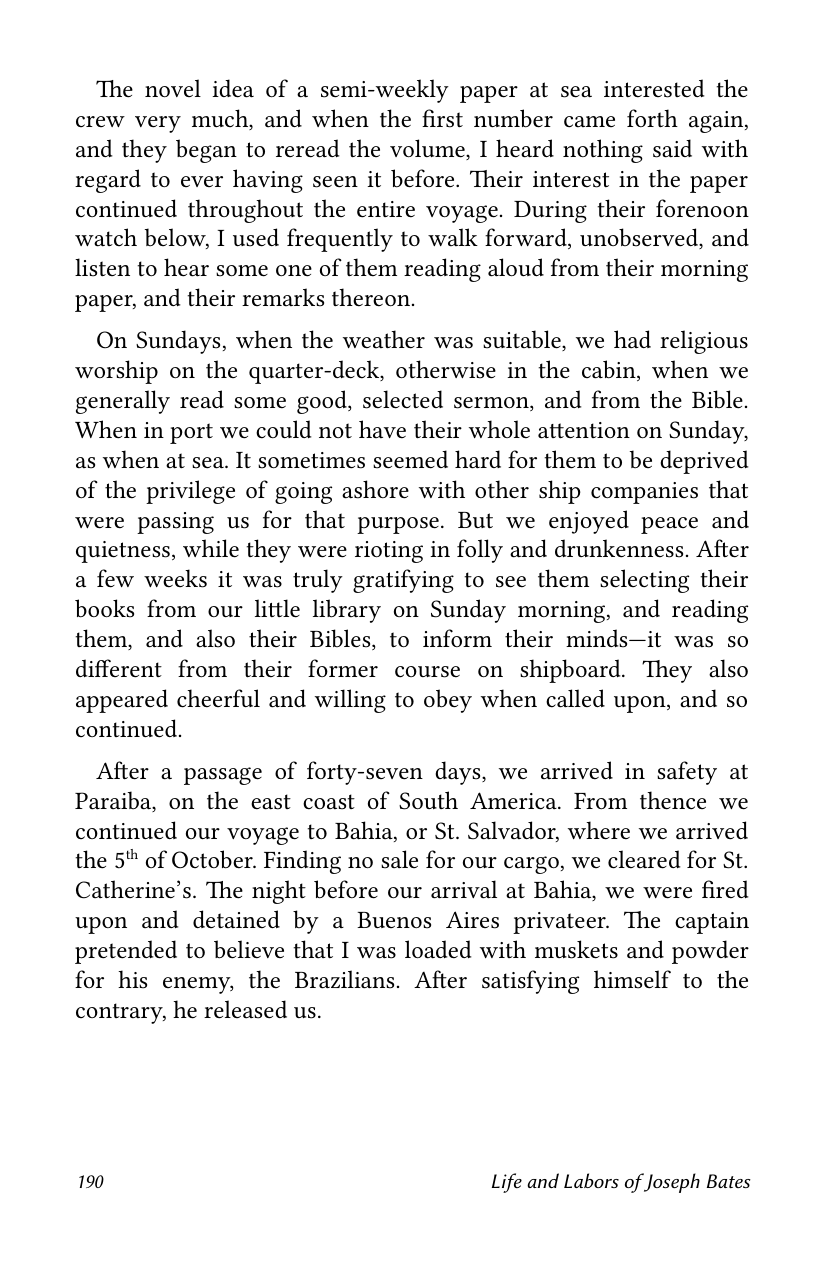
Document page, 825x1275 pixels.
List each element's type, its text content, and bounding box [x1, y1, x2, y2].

text On Sundays, when the weather was suitable, we had religious worship on the quarter-deck, otherwise in the cabin, when we generally read some good, selected sermon, and from the Bible. When in port we could not have their whole attention on Sunday, as when at sea. It sometimes seemed hard for them to be deprived of the privilege of going ashore with other ship companies that were passing us for that purpose. But we enjoyed peace and quietness, while they were rioting in folly and drunkenness. After a few weeks it was truly gratifying to see them selecting their books from our little library on Sunday morning, and reading them, and also their Bibles, to inform their minds—it was so different from their former course on shipboard. They also appeared cheerful and willing to obey when called upon, and so continued. [75, 326, 750, 743]
text After a passage of forty-seven days, we arrived in safety at Paraiba, on the east coast of South America. From thence we continued our voyage to Bahia, or St. Salvador, where we arrived the 5th of October. Finding no sale for our cargo, we cleared for St. Catherine’s. The night before our arrival at Bahia, we were fired upon and detained by a Buenos Aires privateer. The captain pretended to believe that I was loaded with muskets and powder for his enemy, the Brazilians. After satisfying himself to the contrary, he released us. [75, 757, 750, 1024]
text The novel idea of a semi-weekly paper at sea interested the crew very much, and when the first number came forth again, and they began to reread the volume, I heard nothing said with regard to ever having seen it before. Their interest in the paper continued throughout the entire voyage. During their forenoon watch below, I used frequently to walk forward, unobserved, and listen to hear some one of them reading aloud from their morning paper, and their remarks thereon. [75, 75, 750, 313]
